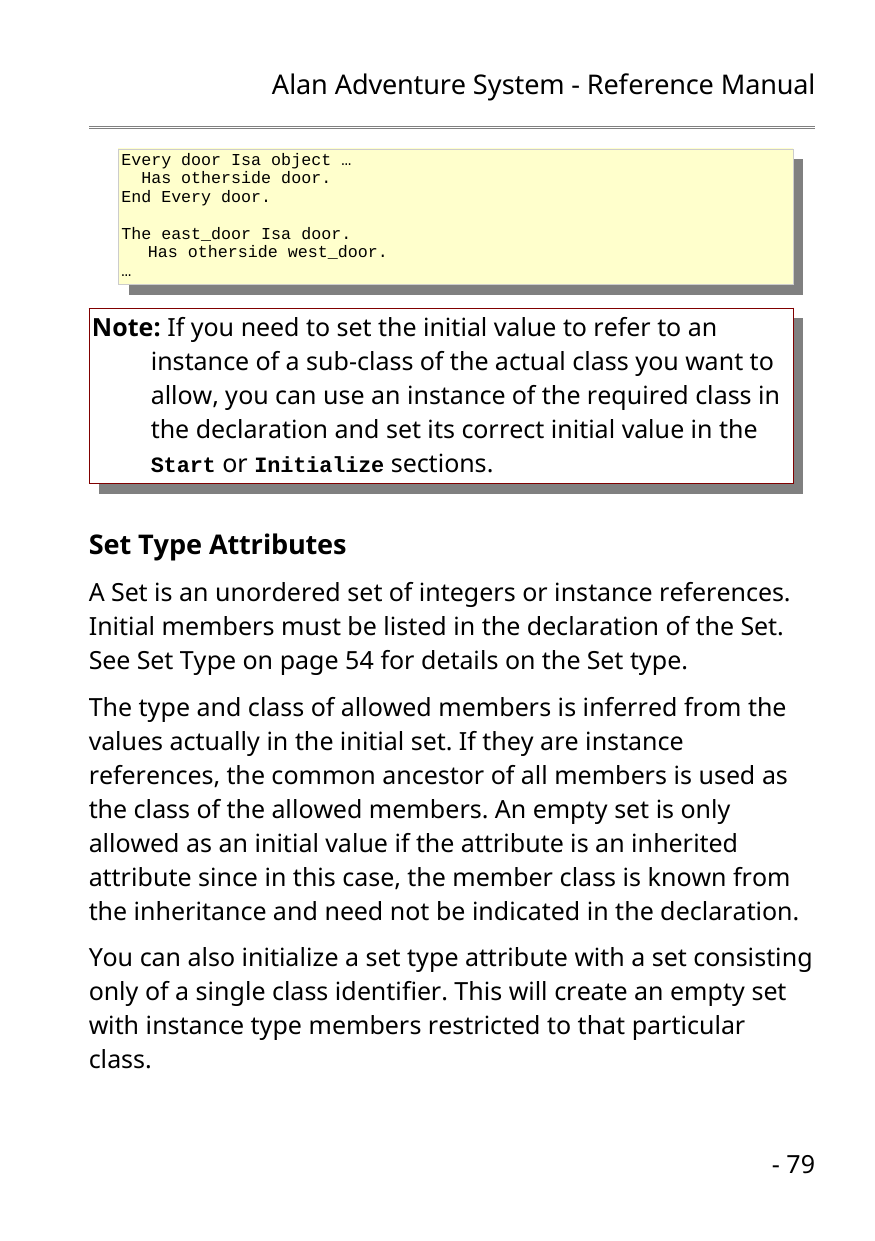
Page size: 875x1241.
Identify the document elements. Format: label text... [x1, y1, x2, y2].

text A Set is an unordered set of integers or instance references. Initial members must be listed in the declaration of the Set. See Set Type on page 42 for details on the Set type. [88, 575, 815, 677]
text The east_door Isa door. Has otherside west_door. … [119, 223, 793, 284]
text The type and class of allowed members is inferred from the values actually in the initial set. If they are instance references, the common ancestor of all members is used as the class of the allowed members. An empty set is only allowed as an initial value if the attribute is an inherited attribute since in this case, the member class is known from the inheritance and need not be indicated in the declaration. [88, 690, 815, 927]
list If you need to set the initial value to refer to an instance of a sub-class of the actual class you want to allow, you can use an instance of the required class in the declaration and set its correct initial value in the Start or Initialize sections. [90, 309, 793, 483]
subtitle Set Type Attributes [88, 525, 815, 562]
text You can also initialize a set type attribute with a set consisting only of a single class identifier. This will create an empty set with instance type members restricted to that particular class. [88, 940, 815, 1076]
text Every door Isa object … Has otherside door. End Every door. [119, 150, 793, 204]
